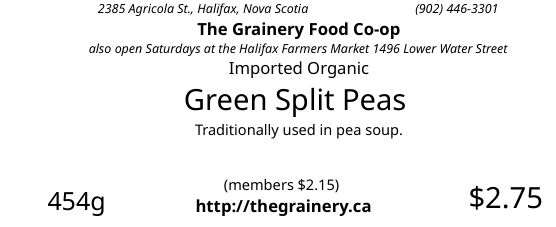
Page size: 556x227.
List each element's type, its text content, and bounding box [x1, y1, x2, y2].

table_cell 454g [47, 175, 151, 217]
table_cell Imported Organic Green Split Peas Traditionally used in pea soup. [47, 57, 550, 175]
table_cell (members $2.15) http://thegrainery.ca [151, 175, 415, 217]
table_header 2385 Agricola St., Halifax, Nova Scotia (902) 446-3301 The Grainery Food Co-op also open Saturdays at the Halifax Farmers Market 1496 Lower Water Street [47, 0, 550, 57]
table_cell $2.75 [415, 175, 550, 217]
